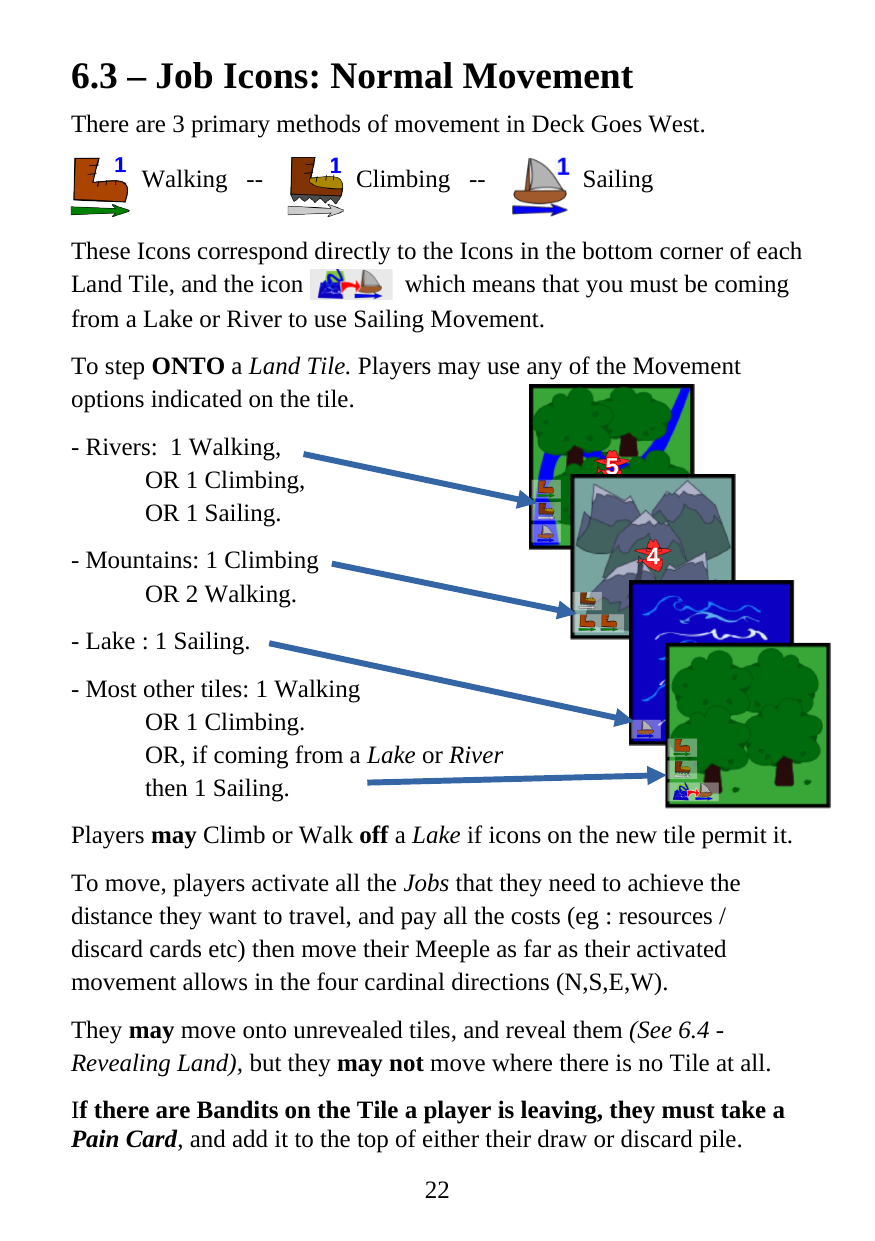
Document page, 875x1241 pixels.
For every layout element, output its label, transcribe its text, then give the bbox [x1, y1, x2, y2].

text - Rivers: 1 Walking, OR 1 Climbing, OR 1 Sailing. [71, 432, 529, 527]
text Walking -- Climbing [71, 156, 510, 218]
picture [70, 157, 130, 217]
text - Lake : 1 Sailing. [71, 626, 529, 655]
text There are 3 primary methods of movement in Deck Goes West. [71, 109, 803, 137]
text To step ONTO a Land Tile. Players may use any of the Movement options indicated on the tile. [71, 351, 803, 413]
picture [510, 156, 571, 218]
subtitle 6.3 – Job Icons: Normal Movement [71, 53, 803, 96]
text - Most other tiles: 1 Walking OR 1 Climbing. OR, if coming from a Lake or River then 1 Sailing. [71, 674, 529, 802]
text Players may Climb or Walk off a Lake if icons on the new tile permit it. [71, 821, 803, 849]
text These Icons correspond directly to the Icons in the bottom corner of each Land Tile, and the icon which means that you must be coming from a Lake or River to use Sailing Movement. [71, 236, 803, 332]
picture [287, 157, 344, 217]
text -- Sailing [571, 156, 803, 218]
text - Mountains: 1 Climbing OR 2 Walking. [71, 546, 529, 607]
text To move, players activate all the Jobs that they need to achieve the distance they want to travel, and pay all the costs (eg : resources / discard cards etc) then move their Meeple as far as their activated movement allows in the four cardinal directions (N,S,E,W). [71, 868, 803, 996]
text If there are Bandits on the Tile a player is leaving, they must take a Pain Card, and add it to the top of either their draw or discard pile. [71, 1095, 803, 1153]
text They may move onto unrevealed tiles, and reveal them (See 6.4 -Revealing Land), but they may not move where there is no Tile at all. [71, 1015, 803, 1077]
picture [529, 384, 841, 811]
picture [309, 269, 393, 300]
